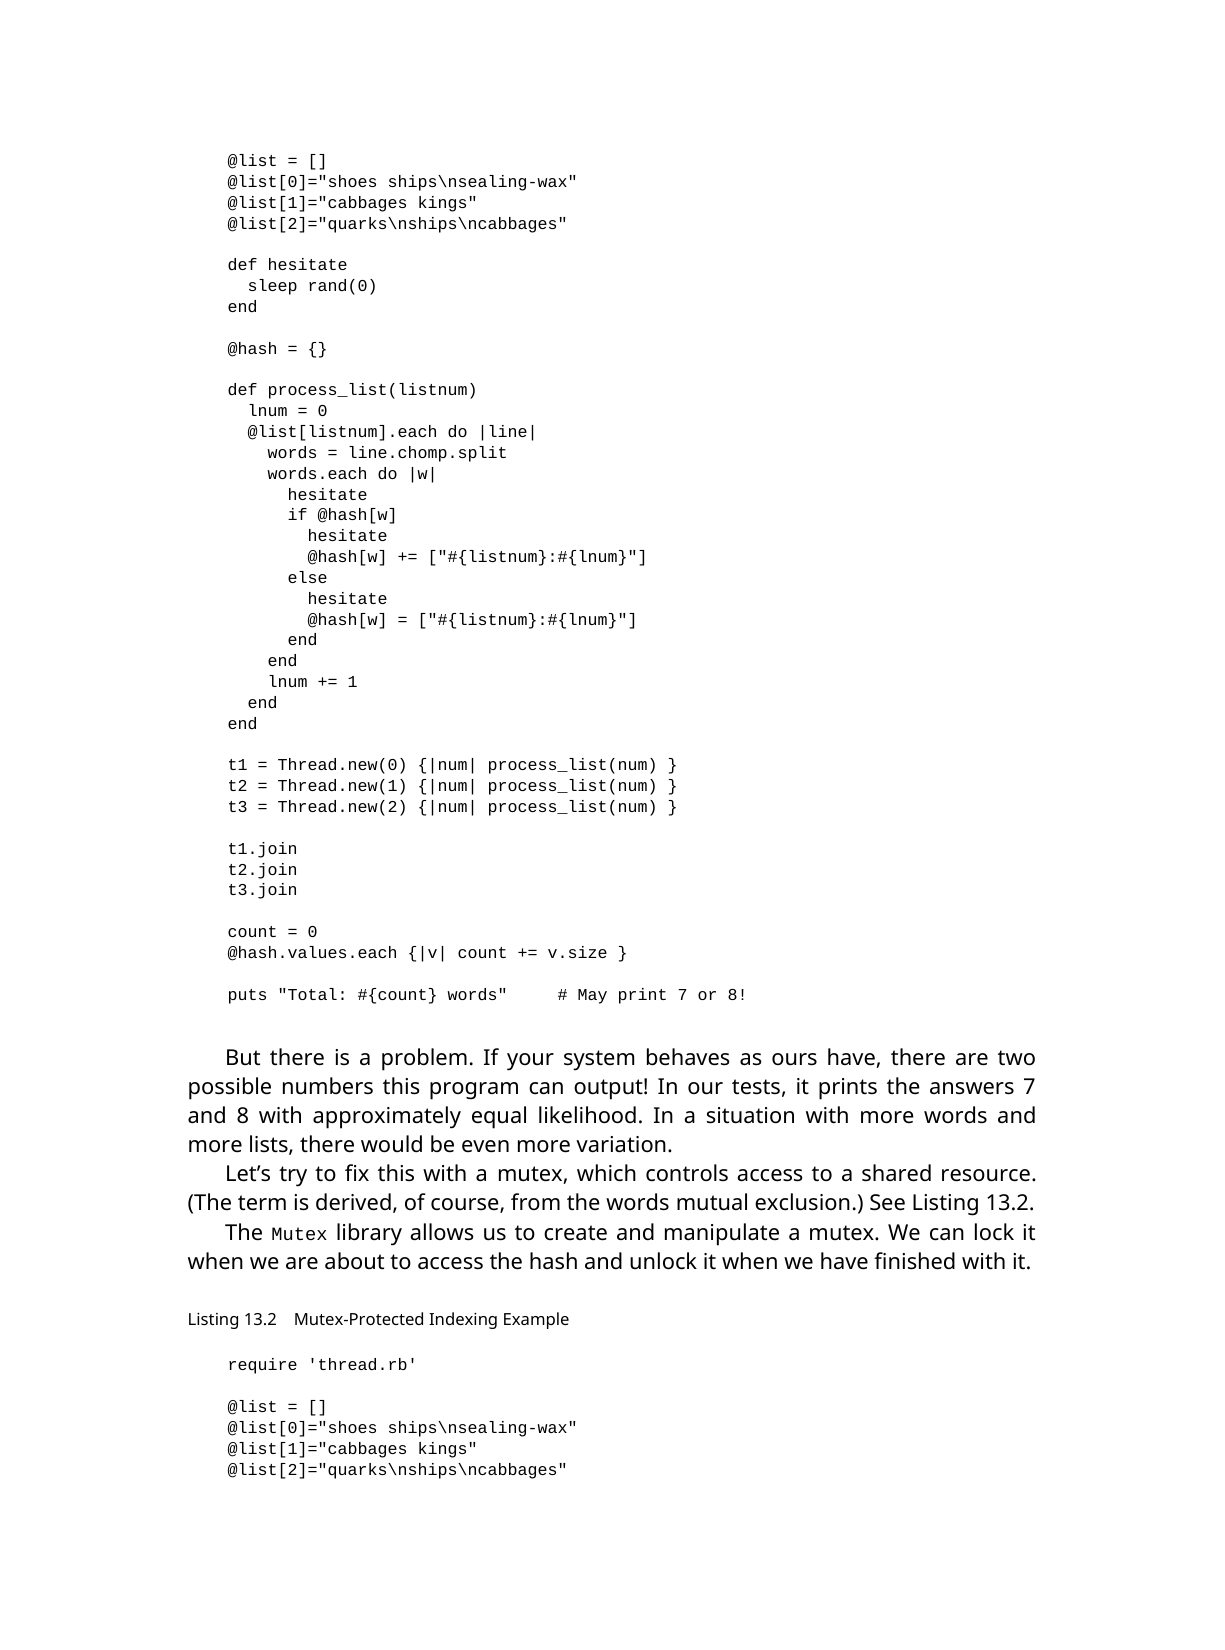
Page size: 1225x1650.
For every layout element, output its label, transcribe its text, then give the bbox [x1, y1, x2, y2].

text require 'thread.rb' [187, 1354, 1037, 1375]
text @list = [] [187, 150, 1037, 171]
text @list = [] [187, 1396, 1037, 1417]
text else [187, 567, 1037, 587]
text words.each do |w| [187, 462, 1037, 483]
text @hash[w] += ["#{listnum}:#{lnum}"] [187, 546, 1037, 567]
text end [187, 692, 1037, 712]
text @hash = {} [187, 337, 1037, 358]
text t1 = Thread.new(0) {|num| process_list(num) } [187, 754, 1037, 775]
text hesitate [187, 483, 1037, 504]
text if @hash[w] [187, 504, 1037, 525]
text @hash[w] = ["#{listnum}:#{lnum}"] [187, 608, 1037, 629]
text words = line.chomp.split [187, 442, 1037, 462]
text t1.join [187, 837, 1037, 858]
text @hash.values.each {|v| count += v.size } [187, 942, 1037, 962]
text hesitate [187, 587, 1037, 608]
text @list[listnum].each do |line| [187, 421, 1037, 442]
text But there is a problem. If your system behaves as ours have, there are two possible numbers this program can output! In our tests, it prints the answers 7 and 8 with approximately equal likelihood. In a situation with more words and more lists, there would be even more variation. [187, 1042, 1037, 1158]
text end [187, 712, 1037, 733]
text lnum = 0 [187, 400, 1037, 421]
text end [187, 650, 1037, 671]
text sleep rand(0) [187, 275, 1037, 296]
text @list[1]="cabbages kings" [187, 1437, 1037, 1458]
text hesitate [187, 525, 1037, 546]
text @list[2]="quarks\nships\ncabbages" [187, 212, 1037, 233]
text @list[0]="shoes ships\nsealing-wax" [187, 171, 1037, 192]
text Let’s try to fix this with a mutex, which controls access to a shared resource. (The term is derived, of course, from the words mutual exclusion.) See Listing 13.2. [187, 1158, 1037, 1217]
text lnum += 1 [187, 671, 1037, 692]
text t3.join [187, 879, 1037, 900]
text The Mutex library allows us to create and manipulate a mutex. We can lock it when we are about to access the hash and unlock it when we have finished with it. [187, 1217, 1037, 1275]
text t3 = Thread.new(2) {|num| process_list(num) } [187, 796, 1037, 817]
text count = 0 [187, 921, 1037, 942]
text t2 = Thread.new(1) {|num| process_list(num) } [187, 775, 1037, 796]
text Listing 13.2 Mutex-Protected Indexing Example [187, 1308, 1037, 1329]
text end [187, 629, 1037, 650]
text puts "Total: #{count} words" # May print 7 or 8! [187, 983, 1037, 1004]
text @list[1]="cabbages kings" [187, 192, 1037, 212]
text @list[0]="shoes ships\nsealing-wax" [187, 1417, 1037, 1437]
text end [187, 296, 1037, 317]
text def hesitate [187, 254, 1037, 275]
text @list[2]="quarks\nships\ncabbages" [187, 1458, 1037, 1479]
text t2.join [187, 858, 1037, 879]
text def process_list(listnum) [187, 379, 1037, 400]
